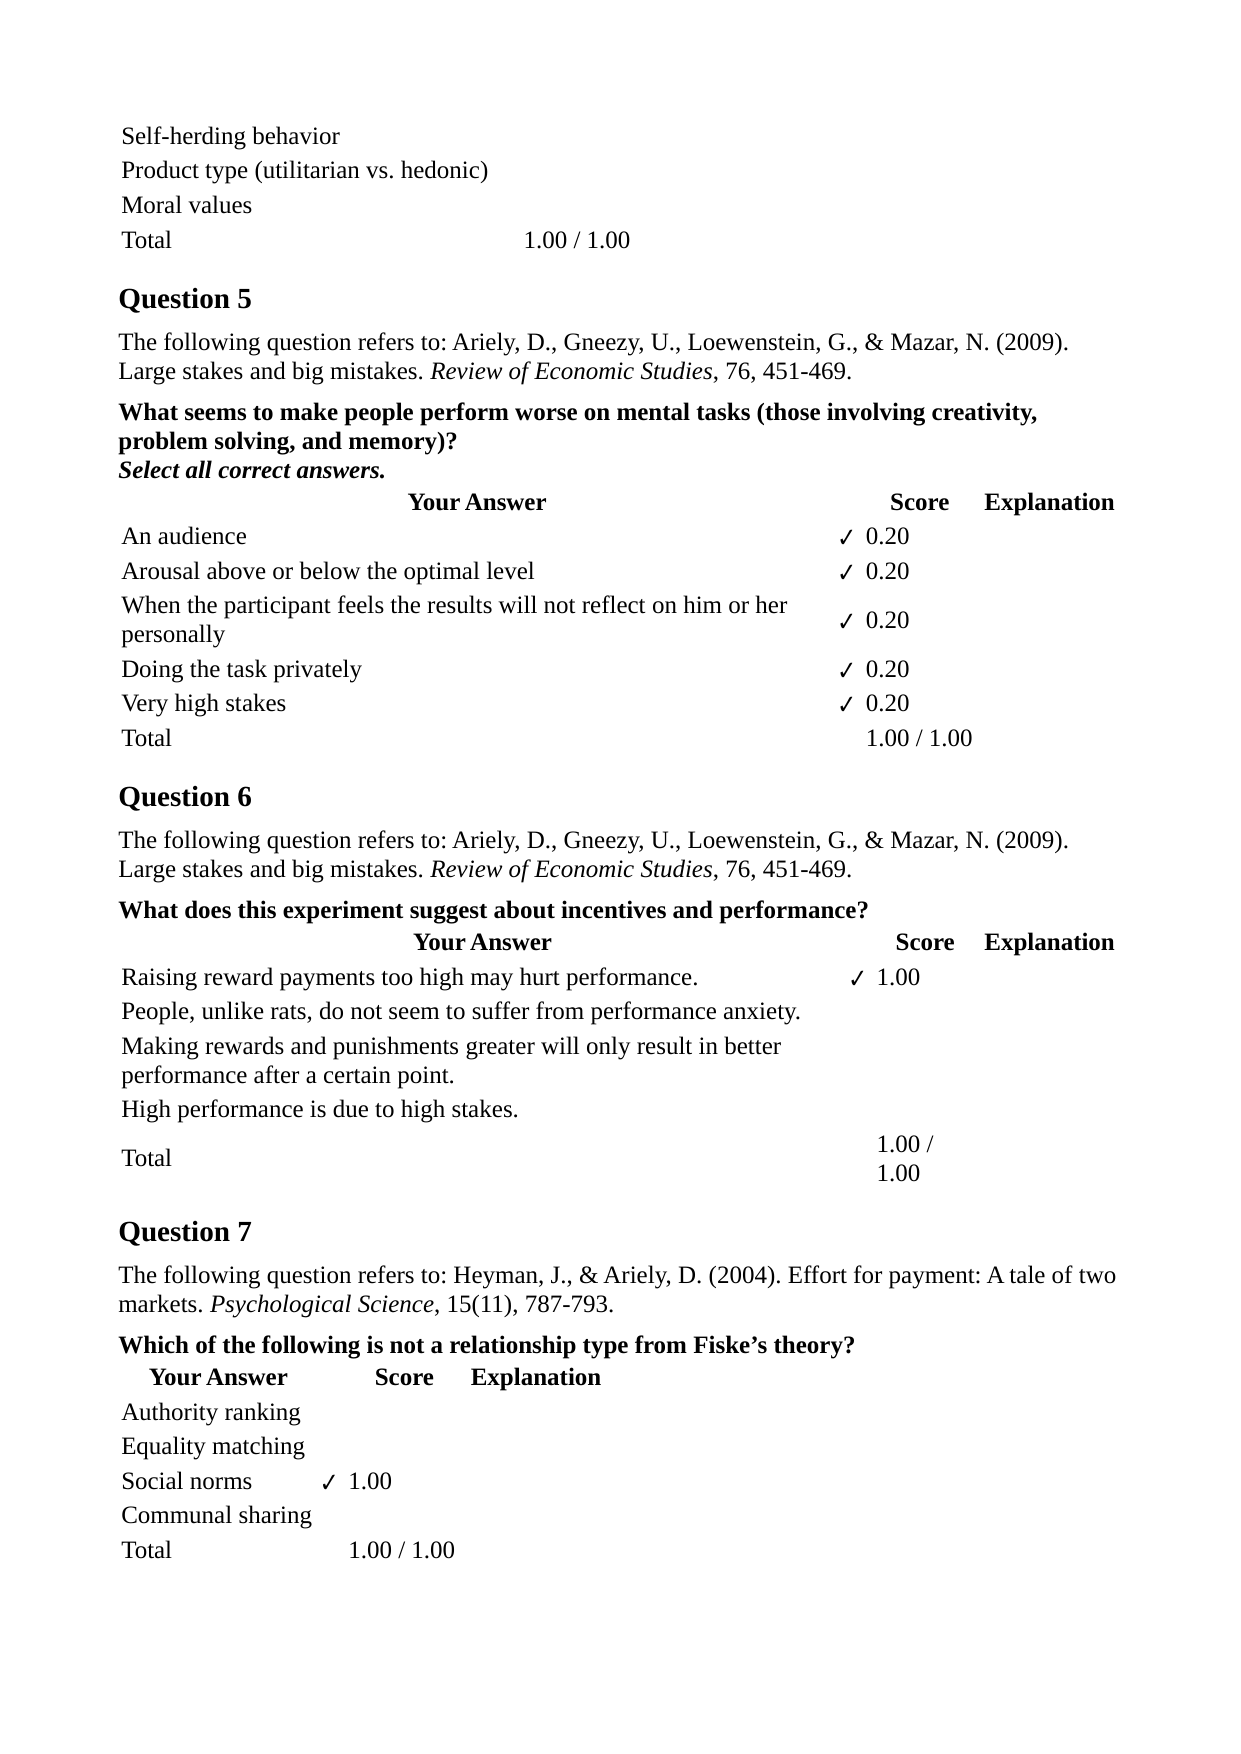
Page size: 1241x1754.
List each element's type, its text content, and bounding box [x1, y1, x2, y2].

table_cell [977, 588, 1122, 651]
table_cell [847, 1126, 873, 1189]
table_cell ✔ [836, 588, 863, 651]
text What does this experiment suggest about incentives and performance? [118, 896, 1122, 924]
table_cell [494, 187, 520, 222]
table_cell Very high stakes [118, 685, 836, 720]
text Which of the following is not a relationship type from Fiske’s theory? [118, 1330, 1122, 1359]
table_cell Self-herding behavior [118, 118, 494, 153]
table_cell [836, 720, 863, 754]
table_header Your Answer [118, 484, 836, 518]
table_cell ✔ [836, 553, 863, 587]
table_cell [639, 153, 784, 187]
table_cell High performance is due to high stakes. [118, 1091, 847, 1126]
table_cell [319, 1428, 345, 1463]
table_cell 1.00 [874, 959, 977, 993]
table_cell [463, 1532, 609, 1567]
table_cell [847, 994, 873, 1028]
text What seems to make people perform worse on mental tasks (those involving creativity, problem solving, and memory)? Select all correct answers. [118, 397, 1122, 484]
table_cell 1.00 / 1.00 [874, 1126, 977, 1189]
table_cell [977, 1091, 1122, 1126]
table_cell [847, 1091, 873, 1126]
table_cell 1.00 / 1.00 [520, 222, 638, 256]
table_cell Doing the task privately [118, 651, 836, 685]
subtitle Question 7 [118, 1214, 1122, 1248]
table_cell ✔ [836, 518, 863, 553]
table_cell [345, 1498, 463, 1532]
text The following question refers to: Ariely, D., Gneezy, U., Loewenstein, G., & Mazar, N. (2009). Large stakes and big mistakes. Review of Economic Studies, 76, 451-469. [118, 826, 1122, 883]
table_cell 1.00 / 1.00 [863, 720, 977, 754]
table_cell [319, 1532, 345, 1567]
table_cell [977, 1028, 1122, 1091]
table_cell [494, 153, 520, 187]
table_header [836, 484, 863, 518]
table_cell ✔ [847, 959, 873, 993]
table_cell 0.20 [863, 685, 977, 720]
table_cell [639, 222, 784, 256]
table_cell 1.00 / 1.00 [345, 1532, 463, 1567]
table_cell [639, 118, 784, 153]
table_cell [463, 1428, 609, 1463]
table_cell Total [118, 222, 494, 256]
subtitle Question 6 [118, 779, 1122, 813]
text The following question refers to: Ariely, D., Gneezy, U., Loewenstein, G., & Mazar, N. (2009). Large stakes and big mistakes. Review of Economic Studies, 76, 451-469. [118, 327, 1122, 385]
table_header [847, 924, 873, 959]
table_cell [977, 651, 1122, 685]
table_cell Authority ranking [118, 1394, 318, 1428]
table_cell [520, 187, 638, 222]
table_cell [520, 153, 638, 187]
table_cell [463, 1498, 609, 1532]
table_cell [874, 1091, 977, 1126]
table_header Score [345, 1359, 463, 1394]
table_cell [977, 1126, 1122, 1189]
subtitle Question 5 [118, 281, 1122, 315]
table_cell [639, 187, 784, 222]
table_cell Product type (utilitarian vs. hedonic) [118, 153, 494, 187]
table_cell [874, 1028, 977, 1091]
table_cell Equality matching [118, 1428, 318, 1463]
table_cell Total [118, 1532, 318, 1567]
table_header Score [863, 484, 977, 518]
table_cell [977, 553, 1122, 587]
table_cell [494, 222, 520, 256]
table_cell [977, 518, 1122, 553]
table_cell Moral values [118, 187, 494, 222]
table_cell Social norms [118, 1463, 318, 1497]
table_cell Communal sharing [118, 1498, 318, 1532]
table_header [319, 1359, 345, 1394]
table_cell 0.20 [863, 518, 977, 553]
table_cell [319, 1498, 345, 1532]
table_cell [345, 1394, 463, 1428]
table_cell Raising reward payments too high may hurt performance. [118, 959, 847, 993]
table_header Your Answer [118, 1359, 318, 1394]
table_header Score [874, 924, 977, 959]
table_cell Total [118, 720, 836, 754]
table_cell [847, 1028, 873, 1091]
table_cell An audience [118, 518, 836, 553]
table_cell ✔ [836, 651, 863, 685]
table_cell [977, 720, 1122, 754]
table_header Explanation [463, 1359, 609, 1394]
table_header Explanation [977, 924, 1122, 959]
table_header Your Answer [118, 924, 847, 959]
table_cell [463, 1394, 609, 1428]
table_header Explanation [977, 484, 1122, 518]
text The following question refers to: Heyman, J., & Ariely, D. (2004). Effort for payment: A tale of two markets. Psychological Science, 15(11), 787-793. [118, 1260, 1122, 1318]
table_cell [520, 118, 638, 153]
table_cell Making rewards and punishments greater will only result in better performance after a certain point. [118, 1028, 847, 1091]
table_cell Arousal above or below the optimal level [118, 553, 836, 587]
table_cell Total [118, 1126, 847, 1189]
table_cell [874, 994, 977, 1028]
table_cell [345, 1428, 463, 1463]
table_cell [319, 1394, 345, 1428]
table_cell [977, 994, 1122, 1028]
table_cell [977, 959, 1122, 993]
table_cell [977, 685, 1122, 720]
table_cell 0.20 [863, 651, 977, 685]
table_cell 0.20 [863, 588, 977, 651]
table_cell ✔ [836, 685, 863, 720]
table_cell 1.00 [345, 1463, 463, 1497]
table_cell [463, 1463, 609, 1497]
table_cell ✔ [319, 1463, 345, 1497]
table_cell When the participant feels the results will not reflect on him or her personally [118, 588, 836, 651]
table_cell People, unlike rats, do not seem to suffer from performance anxiety. [118, 994, 847, 1028]
table_cell [494, 118, 520, 153]
table_cell 0.20 [863, 553, 977, 587]
